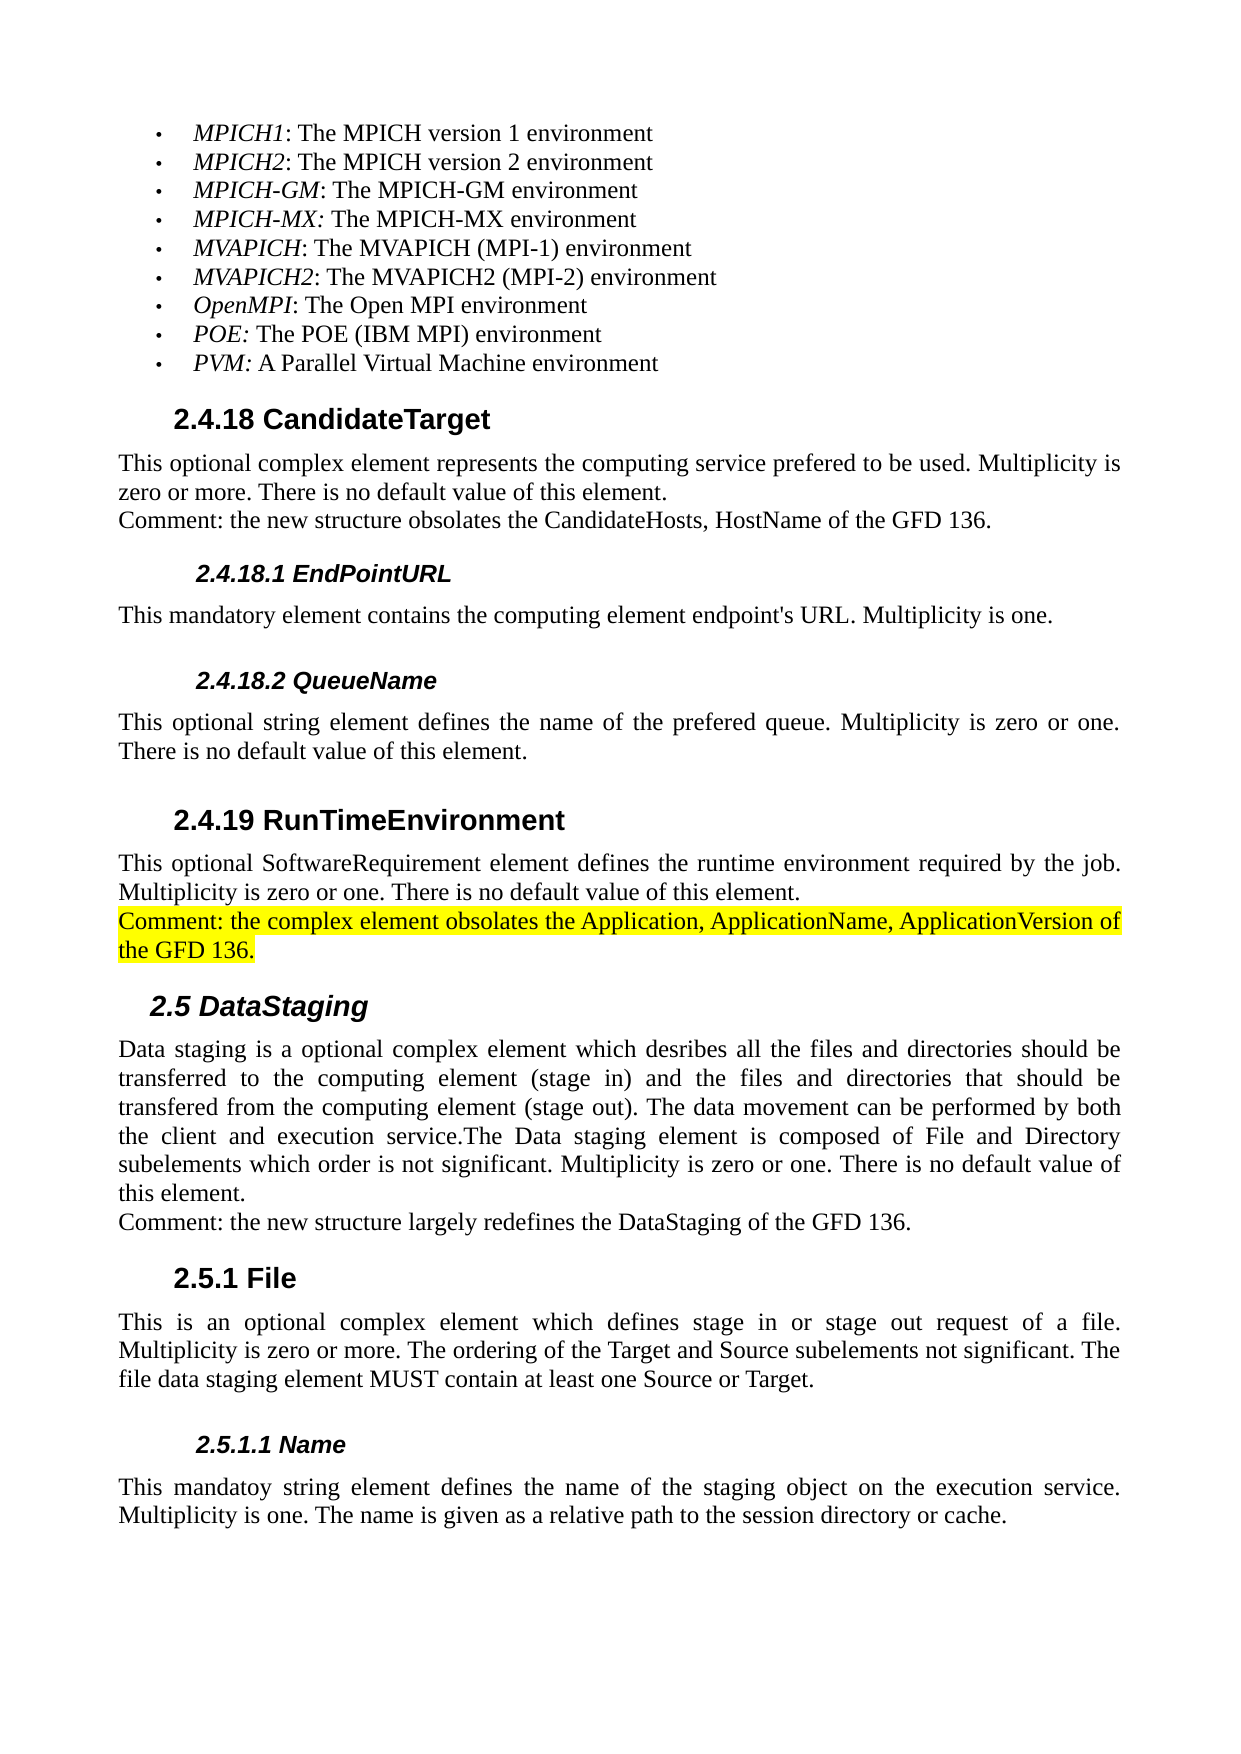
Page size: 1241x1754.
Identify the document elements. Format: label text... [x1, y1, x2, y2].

subtitle DataStaging [142, 988, 1122, 1022]
text This is an optional complex element which defines stage in or stage out request of a file. Multiplicity is zero or more. The ordering of the Target and Source subelements not significant. The file data staging element MUST contain at least one Source or Target. [118, 1307, 1122, 1393]
subtitle RunTimeEnvironment [165, 802, 1122, 836]
subtitle Name [189, 1431, 1122, 1459]
text This mandatory element contains the computing element endpoint's URL. Multiplicity is one. [118, 600, 1122, 629]
list PVM: A Parallel Virtual Machine environment [156, 348, 1122, 377]
list MVAPICH: The MVAPICH (MPI-1) environment [156, 233, 1122, 262]
subtitle QueueName [189, 666, 1122, 695]
text Data staging is a optional complex element which desribes all the files and directories should be transferred to the computing element (stage in) and the files and directories that should be transfered from the computing element (stage out). The data movement can be performed by both the client and execution service.The Data staging element is composed of File and Directory subelements which order is not significant. Multiplicity is zero or one. There is no default value of this element. [118, 1034, 1122, 1207]
subtitle CandidateTarget [165, 402, 1122, 435]
list MPICH-GM: The MPICH-GM environment [156, 176, 1122, 204]
text Comment: the new structure largely redefines the DataStaging of the GFD 136. [118, 1207, 1122, 1236]
list MPICH-MX: The MPICH-MX environment [156, 204, 1122, 233]
subtitle EndPointURL [189, 559, 1122, 588]
text This optional complex element represents the computing service prefered to be used. Multiplicity is zero or more. There is no default value of this element. [118, 448, 1122, 505]
list MPICH1: The MPICH version 1 environment [156, 118, 1122, 147]
subtitle File [165, 1261, 1122, 1294]
text Comment: the new structure obsolates the CandidateHosts, HostName of the GFD 136. [118, 505, 1122, 534]
text This mandatoy string element defines the name of the staging object on the execution service. Multiplicity is one. The name is given as a relative path to the session directory or cache. [118, 1472, 1122, 1529]
list POE: The POE (IBM MPI) environment [156, 319, 1122, 348]
text This optional string element defines the name of the prefered queue. Multiplicity is zero or one. There is no default value of this element. [118, 707, 1122, 765]
text This optional SoftwareRequirement element defines the runtime environment required by the job. Multiplicity is zero or one. There is no default value of this element. [118, 848, 1122, 906]
list MPICH2: The MPICH version 2 environment [156, 147, 1122, 176]
list OpenMPI: The Open MPI environment [156, 291, 1122, 319]
list MVAPICH2: The MVAPICH2 (MPI-2) environment [156, 262, 1122, 291]
